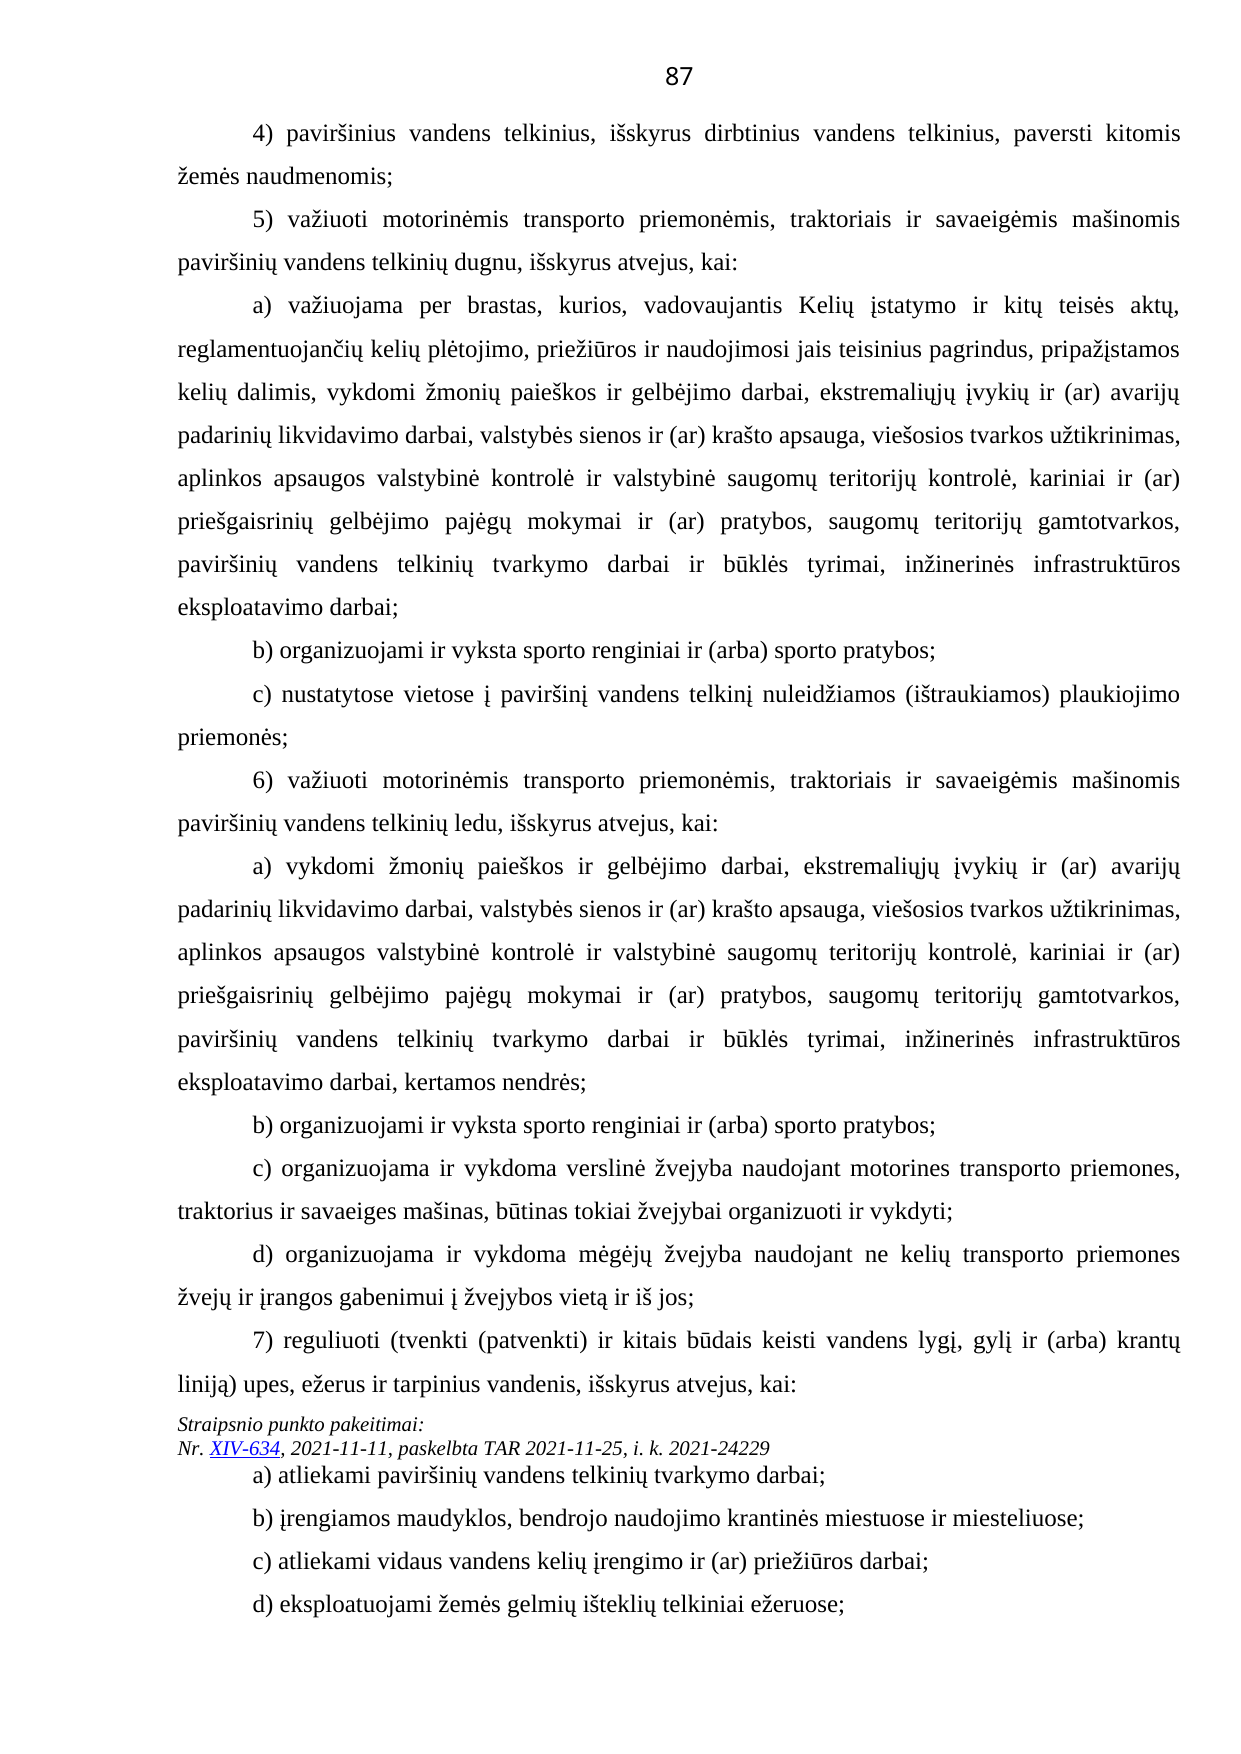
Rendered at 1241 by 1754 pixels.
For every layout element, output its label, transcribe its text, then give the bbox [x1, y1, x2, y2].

text 4) paviršinius vandens telkinius, išskyrus dirbtinius vandens telkinius, paversti kitomis žemės naudmenomis; [177, 118, 1181, 190]
text 5) važiuoti motorinėmis transporto priemonėmis, traktoriais ir savaeigėmis mašinomis paviršinių vandens telkinių dugnu, išskyrus atvejus, kai: [177, 204, 1181, 276]
text 7) reguliuoti (tvenkti (patvenkti) ir kitais būdais keisti vandens lygį, gylį ir (arba) krantų liniją) upes, ežerus ir tarpinius vandenis, išskyrus atvejus, kai: [177, 1326, 1181, 1397]
text a) atliekami paviršinių vandens telkinių tvarkymo darbai; [177, 1460, 1181, 1489]
text b) organizuojami ir vyksta sporto renginiai ir (arba) sporto pratybos; [177, 1110, 1181, 1139]
text b) organizuojami ir vyksta sporto renginiai ir (arba) sporto pratybos; [177, 636, 1181, 664]
text b) įrengiamos maudyklos, bendrojo naudojimo krantinės miestuose ir miesteliuose; [177, 1503, 1181, 1532]
text d) eksploatuojami žemės gelmių išteklių telkiniai ežeruose; [177, 1589, 1181, 1618]
text d) organizuojama ir vykdoma mėgėjų žvejyba naudojant ne kelių transporto priemones žvejų ir įrangos gabenimui į žvejybos vietą ir iš jos; [177, 1239, 1181, 1311]
text Straipsnio punkto pakeitimai: [177, 1412, 1181, 1436]
text c) atliekami vidaus vandens kelių įrengimo ir (ar) priežiūros darbai; [177, 1546, 1181, 1575]
text a) važiuojama per brastas, kurios, vadovaujantis Kelių įstatymo ir kitų teisės aktų, reglamentuojančių kelių plėtojimo, priežiūros ir naudojimosi jais teisinius pagrindus, pripažįstamos kelių dalimis, vykdomi žmonių paieškos ir gelbėjimo darbai, ekstremaliųjų įvykių ir (ar) avarijų padarinių likvidavimo darbai, valstybės sienos ir (ar) krašto apsauga, viešosios tvarkos užtikrinimas, aplinkos apsaugos valstybinė kontrolė ir valstybinė saugomų teritorijų kontrolė, kariniai ir (ar) priešgaisrinių gelbėjimo pajėgų mokymai ir (ar) pratybos, saugomų teritorijų gamtotvarkos, paviršinių vandens telkinių tvarkymo darbai ir būklės tyrimai, inžinerinės infrastruktūros eksploatavimo darbai; [177, 291, 1181, 621]
text 6) važiuoti motorinėmis transporto priemonėmis, traktoriais ir savaeigėmis mašinomis paviršinių vandens telkinių ledu, išskyrus atvejus, kai: [177, 765, 1181, 837]
text a) vykdomi žmonių paieškos ir gelbėjimo darbai, ekstremaliųjų įvykių ir (ar) avarijų padarinių likvidavimo darbai, valstybės sienos ir (ar) krašto apsauga, viešosios tvarkos užtikrinimas, aplinkos apsaugos valstybinė kontrolė ir valstybinė saugomų teritorijų kontrolė, kariniai ir (ar) priešgaisrinių gelbėjimo pajėgų mokymai ir (ar) pratybos, saugomų teritorijų gamtotvarkos, paviršinių vandens telkinių tvarkymo darbai ir būklės tyrimai, inžinerinės infrastruktūros eksploatavimo darbai, kertamos nendrės; [177, 851, 1181, 1096]
text c) nustatytose vietose į paviršinį vandens telkinį nuleidžiamos (ištraukiamos) plaukiojimo priemonės; [177, 679, 1181, 751]
text Nr. XIV-634, 2021-11-11, paskelbta TAR 2021-11-25, i. k. 2021-24229 [177, 1436, 1181, 1460]
text c) organizuojama ir vykdoma verslinė žvejyba naudojant motorines transporto priemones, traktorius ir savaeiges mašinas, būtinas tokiai žvejybai organizuoti ir vykdyti; [177, 1153, 1181, 1225]
